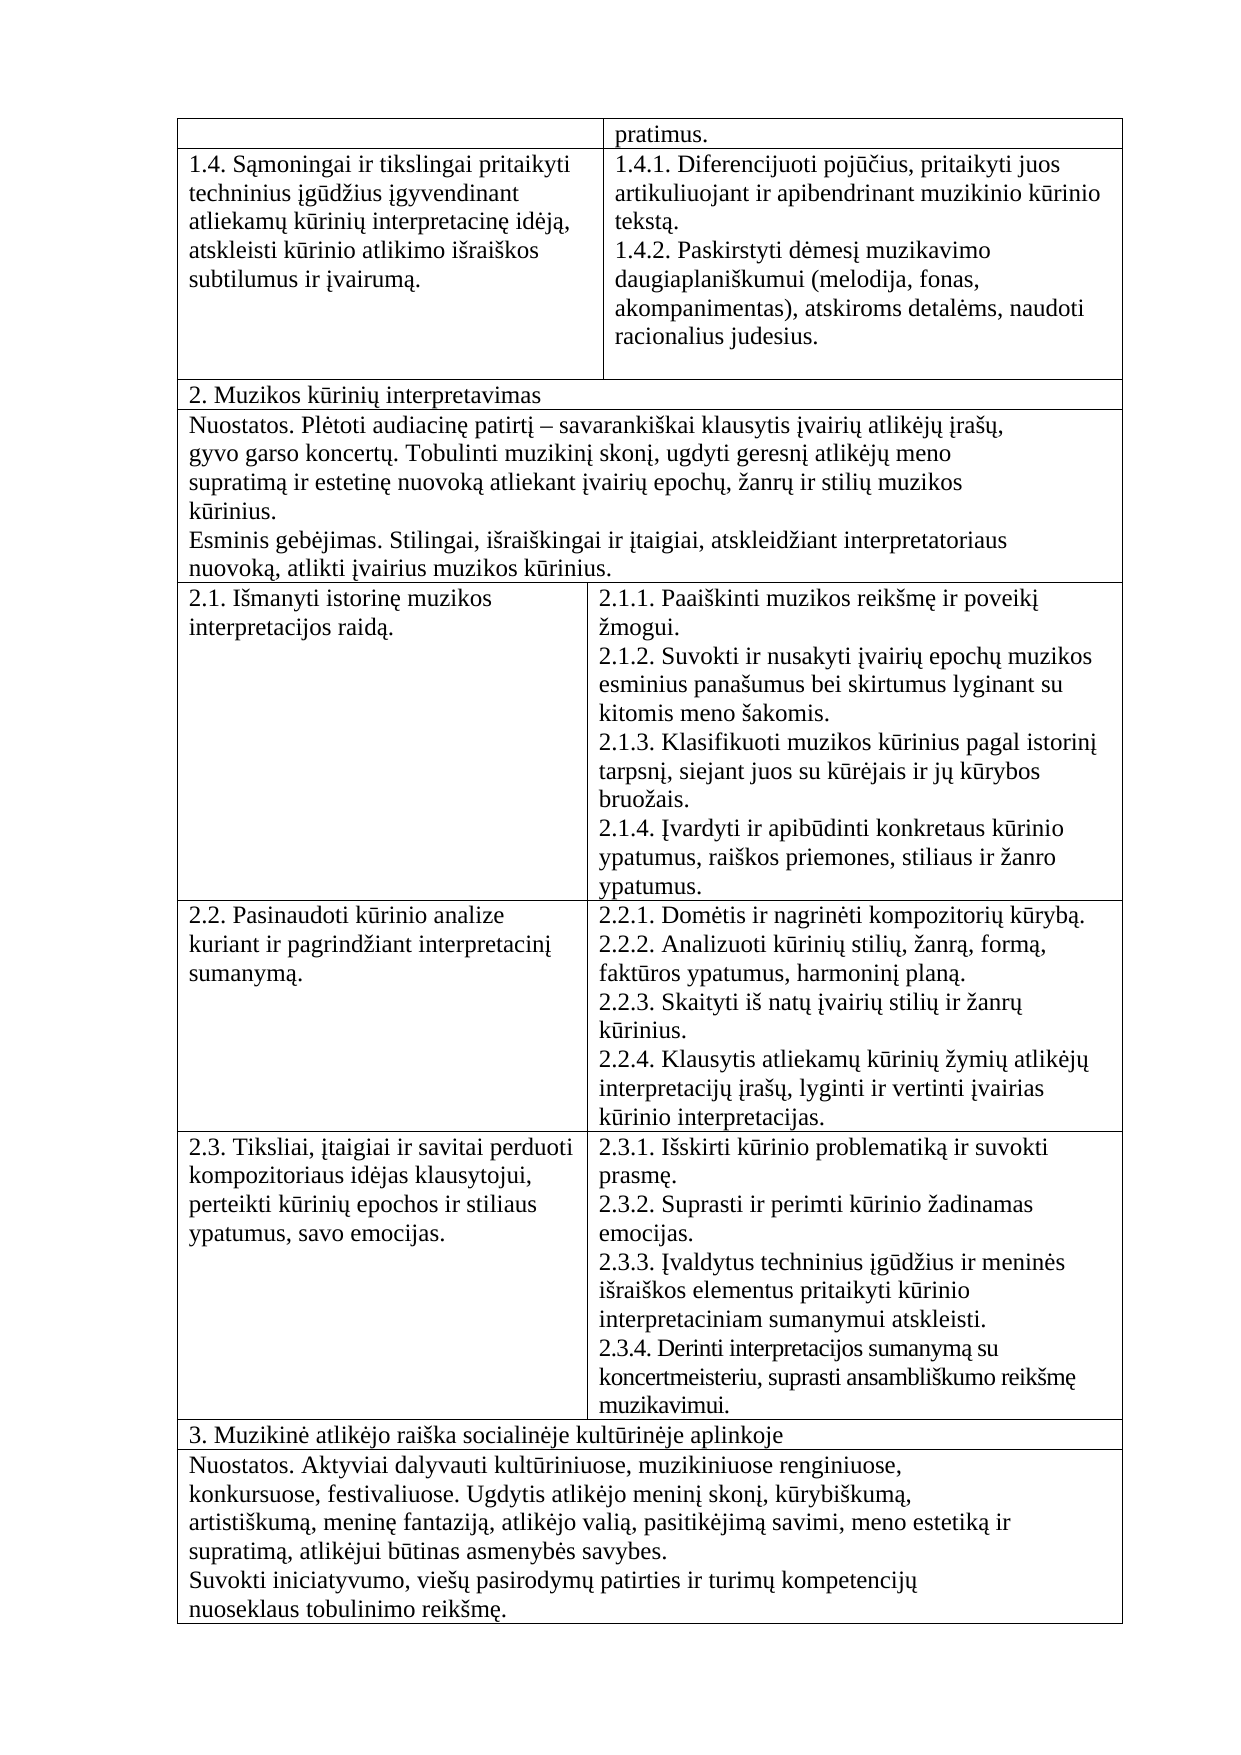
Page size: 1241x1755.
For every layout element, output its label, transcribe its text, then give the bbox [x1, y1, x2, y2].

table_cell Nuostatos. Plėtoti audiacinę patirtį – savarankiškai klausytis įvairių atlikėjų įrašų, gyvo garso koncertų. Tobulinti muzikinį skonį, ugdyti geresnį atlikėjų meno supratimą ir estetinę nuovoką atliekant įvairių epochų, žanrų ir stilių muzikos kūrinius. Esminis gebėjimas. Stilingai, išraiškingai ir įtaigiai, atskleidžiant interpretatoriaus nuovoką, atlikti įvairius muzikos kūrinius. [178, 410, 1063, 582]
table_cell 2.3. Tiksliai, įtaigiai ir savitai perduoti kompozitoriaus idėjas klausytojui, perteikti kūrinių epochos ir stiliaus ypatumus, savo emocijas. [178, 1132, 587, 1419]
table_cell 2.3.1. Išskirti kūrinio problematiką ir suvokti prasmę. 2.3.2. Suprasti ir perimti kūrinio žadinamas emocijas. 2.3.3. Įvaldytus techninius įgūdžius ir meninės išraiškos elementus pritaikyti kūrinio interpretaciniam sumanymui atskleisti. 2.3.4. Derinti interpretacijos sumanymą su koncertmeisteriu, suprasti ansambliškumo reikšmę muzikavimui. [588, 1132, 1122, 1419]
table_cell [1063, 410, 1122, 582]
table_cell [1038, 1450, 1122, 1622]
table_cell 2.1.1. Paaiškinti muzikos reikšmę ir poveikį žmogui. 2.1.2. Suvokti ir nusakyti įvairių epochų muzikos esminius panašumus bei skirtumus lyginant su kitomis meno šakomis. 2.1.3. Klasifikuoti muzikos kūrinius pagal istorinį tarpsnį, siejant juos su kūrėjais ir jų kūrybos bruožais. 2.1.4. Įvardyti ir apibūdinti konkretaus kūrinio ypatumus, raiškos priemones, stiliaus ir žanro ypatumus. [588, 583, 1122, 899]
table_cell Nuostatos. Aktyviai dalyvauti kultūriniuose, muzikiniuose renginiuose, konkursuose, festivaliuose. Ugdytis atlikėjo meninį skonį, kūrybiškumą, artistiškumą, meninę fantaziją, atlikėjo valią, pasitikėjimą savimi, meno estetiką ir supratimą, atlikėjui būtinas asmenybės savybes. Suvokti iniciatyvumo, viešų pasirodymų patirties ir turimų kompetencijų nuoseklaus tobulinimo reikšmę. [178, 1450, 1038, 1622]
table_cell 1.4.1. Diferencijuoti pojūčius, pritaikyti juos artikuliuojant ir apibendrinant muzikinio kūrinio tekstą. 1.4.2. Paskirstyti dėmesį muzikavimo daugiaplaniškumui (melodija, fonas, akompanimentas), atskiroms detalėms, naudoti racionalius judesius. [604, 149, 1122, 379]
table_cell 2. Muzikos kūrinių interpretavimas [178, 380, 1063, 409]
table_cell [178, 119, 603, 148]
table_cell 2.2. Pasinaudoti kūrinio analize kuriant ir pagrindžiant interpretacinį sumanymą. [178, 901, 587, 1131]
table_cell [1063, 380, 1122, 409]
table_cell 3. Muzikinė atlikėjo raiška socialinėje kultūrinėje aplinkoje [178, 1420, 1038, 1449]
table_cell 2.2.1. Domėtis ir nagrinėti kompozitorių kūrybą. 2.2.2. Analizuoti kūrinių stilių, žanrą, formą, faktūros ypatumus, harmoninį planą. 2.2.3. Skaityti iš natų įvairių stilių ir žanrų kūrinius. 2.2.4. Klausytis atliekamų kūrinių žymių atlikėjų interpretacijų įrašų, lyginti ir vertinti įvairias kūrinio interpretacijas. [588, 901, 1122, 1131]
table_cell [1038, 1420, 1122, 1449]
table_cell 2.1. Išmanyti istorinę muzikos interpretacijos raidą. [178, 583, 587, 899]
table_cell 1.4. Sąmoningai ir tikslingai pritaikyti techninius įgūdžius įgyvendinant atliekamų kūrinių interpretacinę idėją, atskleisti kūrinio atlikimo išraiškos subtilumus ir įvairumą. [178, 149, 603, 379]
table_cell pratimus. [604, 119, 1122, 148]
